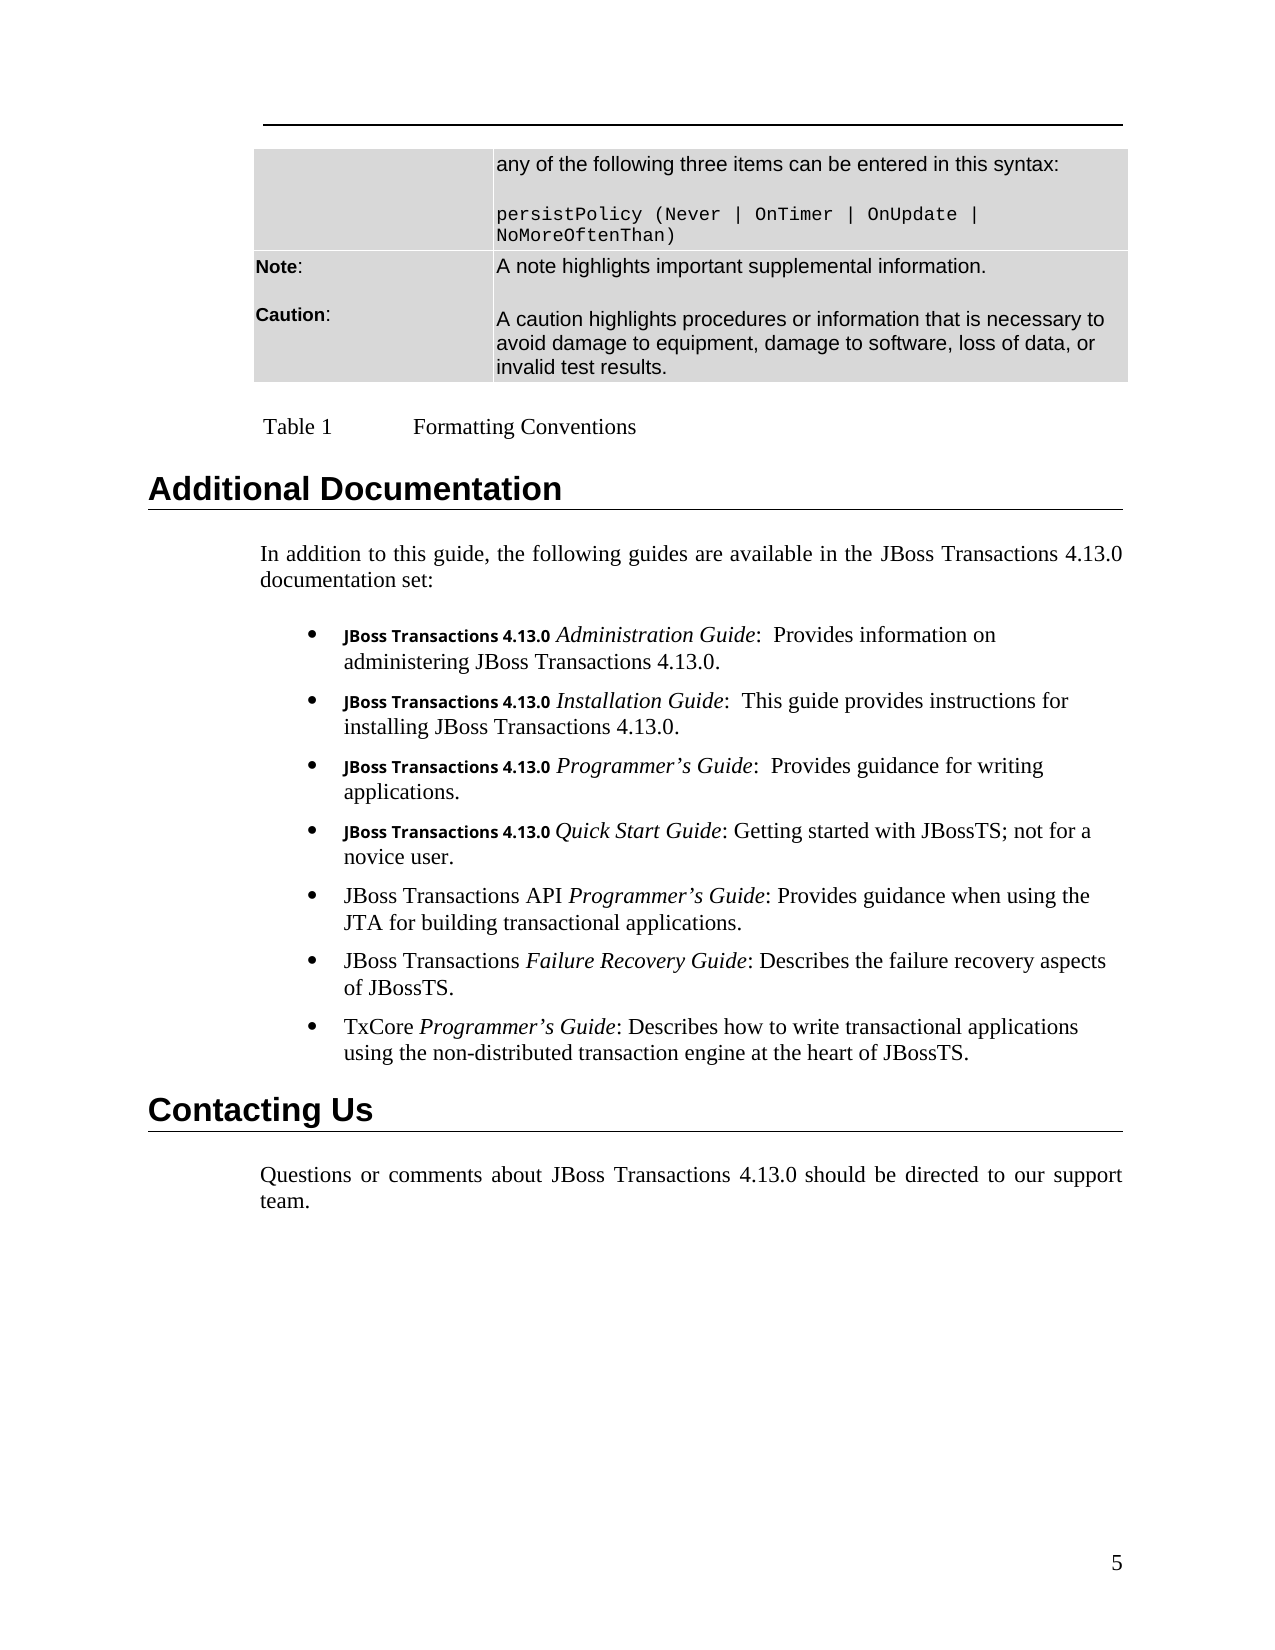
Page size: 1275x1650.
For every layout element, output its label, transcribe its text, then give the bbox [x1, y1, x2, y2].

table_cell any of the following three items can be entered in this syntax: persistPolicy (Never | OnTimer | OnUpdate | NoMoreOftenThan) [494, 149, 1128, 250]
list JBoss Transactions API Programmer’s Guide: Provides guidance when using the JTA for building transactional applications. [308, 882, 1123, 935]
list TxCore Programmer’s Guide: Describes how to write transactional applications using the non-distributed transaction engine at the heart of JBossTS. [308, 1013, 1123, 1065]
subtitle Additional Documentation [148, 469, 1123, 509]
list JBoss Transactions 4.13.0 Installation Guide: This guide provides instructions for installing JBoss Transactions 4.13.0. [308, 687, 1123, 739]
table_cell Note: Caution: [254, 251, 493, 382]
text In addition to this guide, the following guides are available in the JBoss Transactions 4.13.0 documentation set: [260, 539, 1123, 592]
list JBoss Transactions 4.13.0 Programmer’s Guide: Provides guidance for writing applications. [308, 752, 1123, 804]
table_cell [254, 149, 493, 250]
text Questions or comments about JBoss Transactions 4.13.0 should be directed to our support team. [260, 1161, 1123, 1214]
table_cell A note highlights important supplemental information. A caution highlights procedures or information that is necessary to avoid damage to equipment, damage to software, loss of data, or invalid test results. [494, 251, 1128, 382]
list JBoss Transactions Failure Recovery Guide: Describes the failure recovery aspects of JBossTS. [308, 947, 1123, 1000]
text Table 1 Formatting Conventions [263, 413, 1123, 440]
list JBoss Transactions 4.13.0 Administration Guide: Provides information on administering JBoss Transactions 4.13.0. [308, 621, 1123, 674]
list JBoss Transactions 4.13.0 Quick Start Guide: Getting started with JBossTS; not for a novice user. [308, 817, 1123, 870]
subtitle Contacting Us [148, 1090, 1123, 1131]
